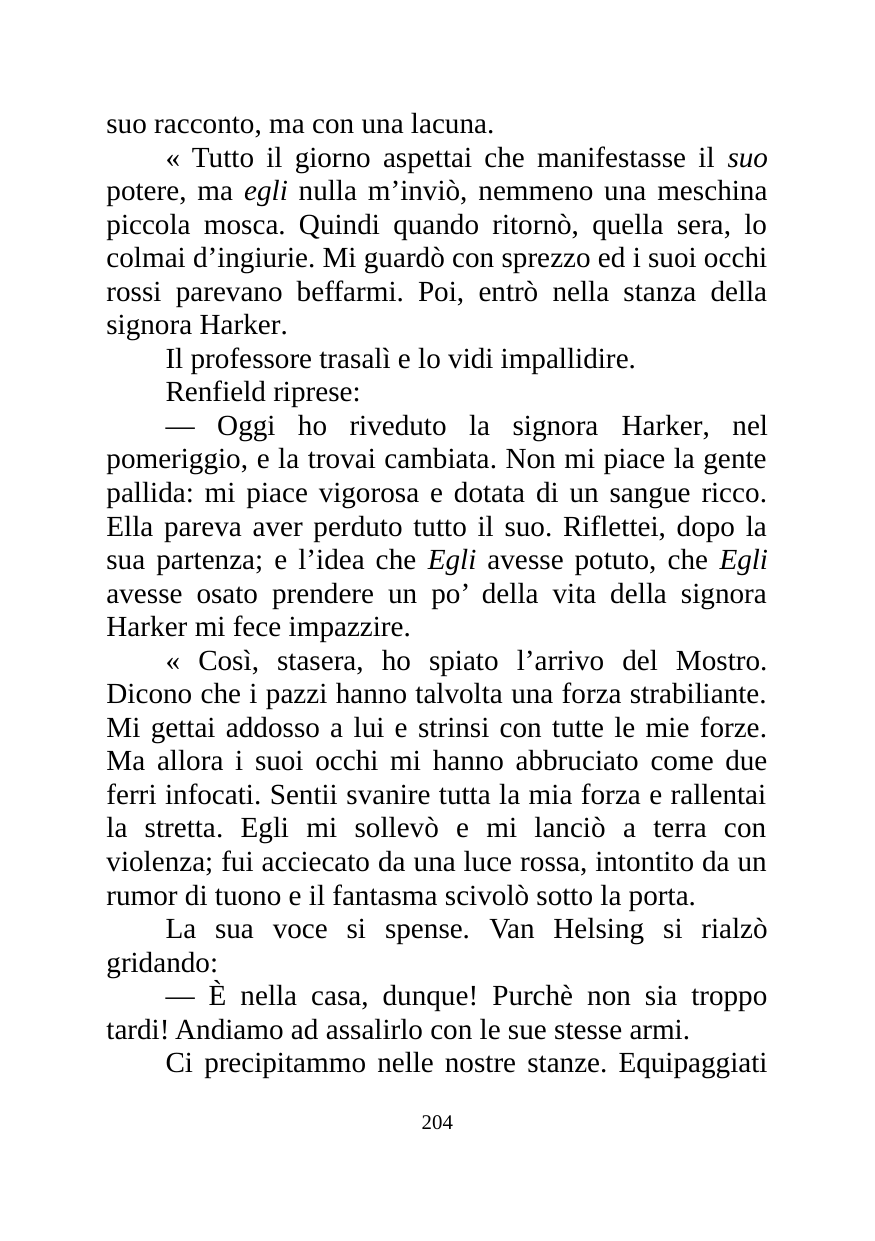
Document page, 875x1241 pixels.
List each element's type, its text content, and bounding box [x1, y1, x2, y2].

text Il professore trasalì e lo vidi impallidire. [106, 341, 768, 374]
text « Tutto il giorno aspettai che manifestasse il suo potere, ma egli nulla m’inviò, nemmeno una meschina piccola mosca. Quindi quando ritornò, quella sera, lo colmai d’ingiurie. Mi guardò con sprezzo ed i suoi occhi rossi parevano beffarmi. Poi, entrò nella stanza della signora Harker. [106, 140, 768, 341]
text Renfield riprese: [106, 374, 768, 408]
text suo racconto, ma con una lacuna. [106, 106, 768, 140]
text « Così, stasera, ho spiato l’arrivo del Mostro. Dicono che i pazzi hanno talvolta una forza strabiliante. Mi gettai addosso a lui e strinsi con tutte le mie forze. Ma allora i suoi occhi mi hanno abbruciato come due ferri infocati. Sentii svanire tutta la mia forza e rallentai la stretta. Egli mi sollevò e mi lanciò a terra con violenza; fui acciecato da una luce rossa, intontito da un rumor di tuono e il fantasma scivolò sotto la porta. [106, 643, 768, 911]
text — È nella casa, dunque! Purchè non sia troppo tardi! Andiamo ad assalirlo con le sue stesse armi. [106, 978, 768, 1045]
text La sua voce si spense. Van Helsing si rialzò gridando: [106, 911, 768, 978]
text — Oggi ho riveduto la signora Harker, nel pomeriggio, e la trovai cambiata. Non mi piace la gente pallida: mi piace vigorosa e dotata di un sangue ricco. Ella pareva aver perduto tutto il suo. Riflettei, dopo la sua partenza; e l’idea che Egli avesse potuto, che Egli avesse osato prendere un po’ della vita della signora Harker mi fece impazzire. [106, 408, 768, 643]
text Ci precipitammo nelle nostre stanze. Equipaggiati [106, 1045, 768, 1079]
